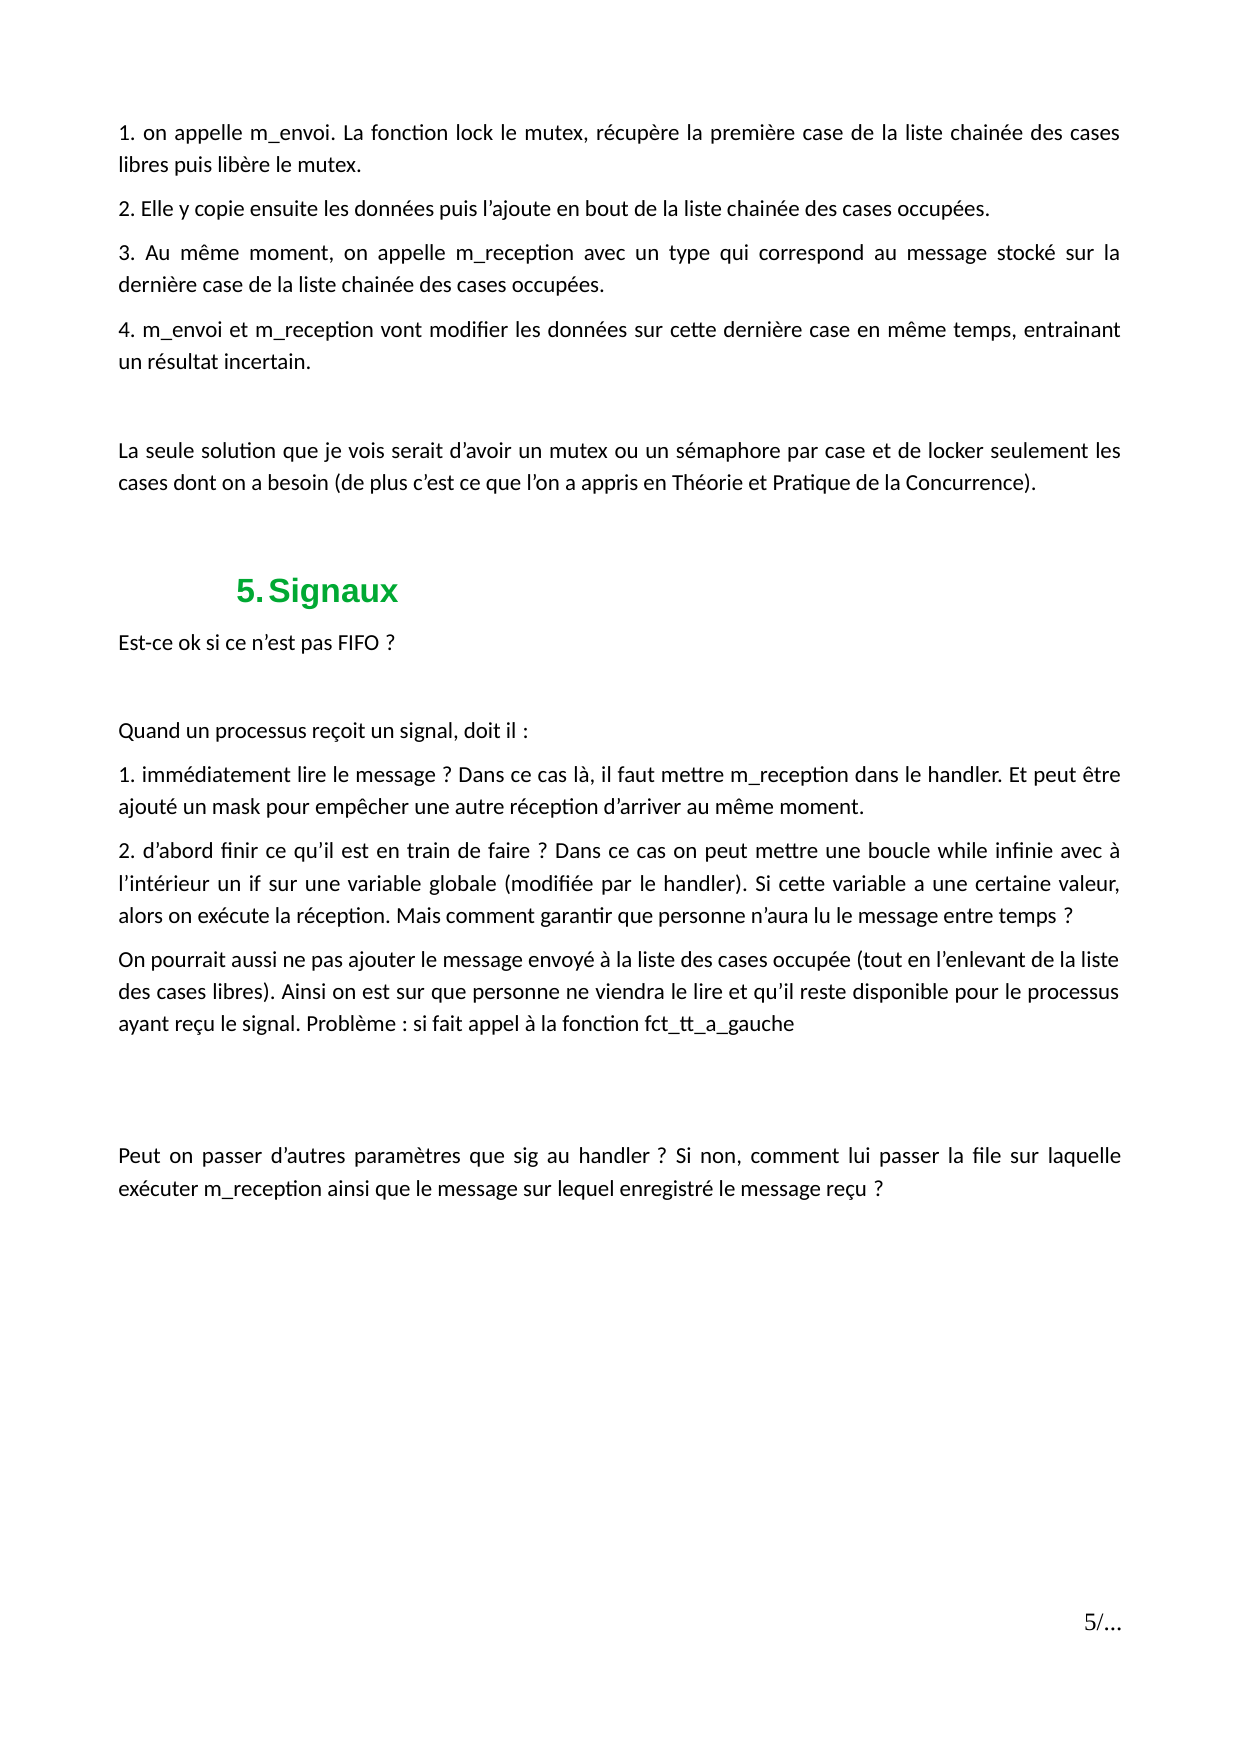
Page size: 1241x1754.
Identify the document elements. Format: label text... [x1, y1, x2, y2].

text 1. on appelle m_envoi. La fonction lock le mutex, récupère la première case de la liste chainée des cases libres puis libère le mutex. [118, 118, 1122, 178]
text Est-ce ok si ce n’est pas FIFO ? [118, 628, 1122, 656]
text Quand un processus reçoit un signal, doit il : [118, 716, 1122, 744]
text Peut on passer d’autres paramètres que sig au handler ? Si non, comment lui passer la file sur laquelle exécuter m_reception ainsi que le message sur lequel enregistré le message reçu ? [118, 1142, 1122, 1202]
subtitle Signaux [236, 571, 1122, 610]
text 2. Elle y copie ensuite les données puis l’ajoute en bout de la liste chainée des cases occupées. [118, 194, 1122, 222]
text 3. Au même moment, on appelle m_reception avec un type qui correspond au message stocké sur la dernière case de la liste chainée des cases occupées. [118, 238, 1122, 299]
text 4. m_envoi et m_reception vont modifier les données sur cette dernière case en même temps, entrainant un résultat incertain. [118, 315, 1122, 375]
text On pourrait aussi ne pas ajouter le message envoyé à la liste des cases occupée (tout en l’enlevant de la liste des cases libres). Ainsi on est sur que personne ne viendra le lire et qu’il reste disponible pour le processus ayant reçu le signal. Problème : si fait appel à la fonction fct_tt_a_gauche [118, 945, 1122, 1037]
text 2. d’abord finir ce qu’il est en train de faire ? Dans ce cas on peut mettre une boucle while infinie avec à l’intérieur un if sur une variable globale (modifiée par le handler). Si cette variable a une certaine valeur, alors on exécute la réception. Mais comment garantir que personne n’aura lu le message entre temps ? [118, 837, 1122, 929]
text 1. immédiatement lire le message ? Dans ce cas là, il faut mettre m_reception dans le handler. Et peut être ajouté un mask pour empêcher une autre réception d’arriver au même moment. [118, 760, 1122, 821]
text La seule solution que je vois serait d’avoir un mutex ou un sémaphore par case et de locker seulement les cases dont on a besoin (de plus c’est ce que l’on a appris en Théorie et Pratique de la Concurrence). [118, 436, 1122, 496]
